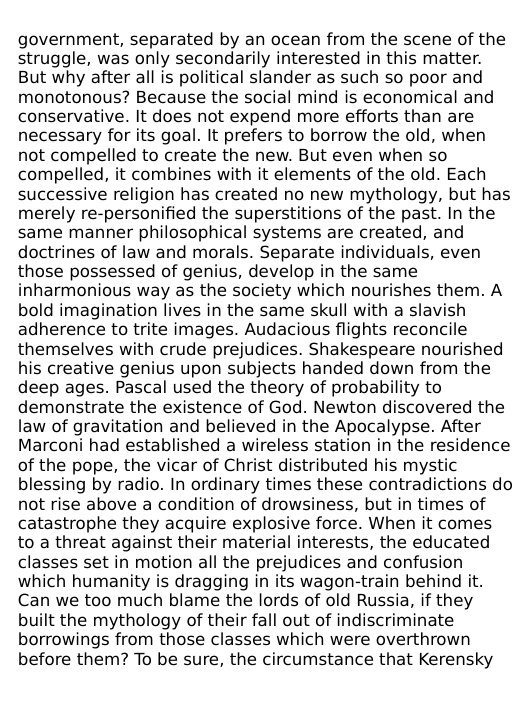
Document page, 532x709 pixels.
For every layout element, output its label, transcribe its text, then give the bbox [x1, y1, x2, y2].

text government, separated by an ocean from the scene of the struggle, was only secondarily interested in this matter. But why after all is political slander as such so poor and monotonous? Because the social mind is economical and conservative. It does not expend more efforts than are necessary for its goal. It prefers to borrow the old, when not compelled to create the new. But even when so compelled, it combines with it elements of the old. Each successive religion has created no new mythology, but has merely re-personified the superstitions of the past. In the same manner philosophical systems are created, and doctrines of law and morals. Separate individuals, even those possessed of genius, develop in the same inharmonious way as the society which nourishes them. A bold imagination lives in the same skull with a slavish adherence to trite images. Audacious flights reconcile themselves with crude prejudices. Shakespeare nourished his creative genius upon subjects handed down from the deep ages. Pascal used the theory of probability to demonstrate the existence of God. Newton discovered the law of gravitation and believed in the Apocalypse. After Marconi had established a wireless station in the residence of the pope, the vicar of Christ distributed his mystic blessing by radio. In ordinary times these contradictions do not rise above a condition of drowsiness, but in times of catastrophe they acquire explosive force. When it comes to a threat against their material interests, the educated classes set in motion all the prejudices and confusion which humanity is dragging in its wagon-train behind it. Can we too much blame the lords of old Russia, if they built the mythology of their fall out of indiscriminate borrowings from those classes which were overthrown before them? To be sure, the circumstance that Kerensky [18, 29, 514, 669]
